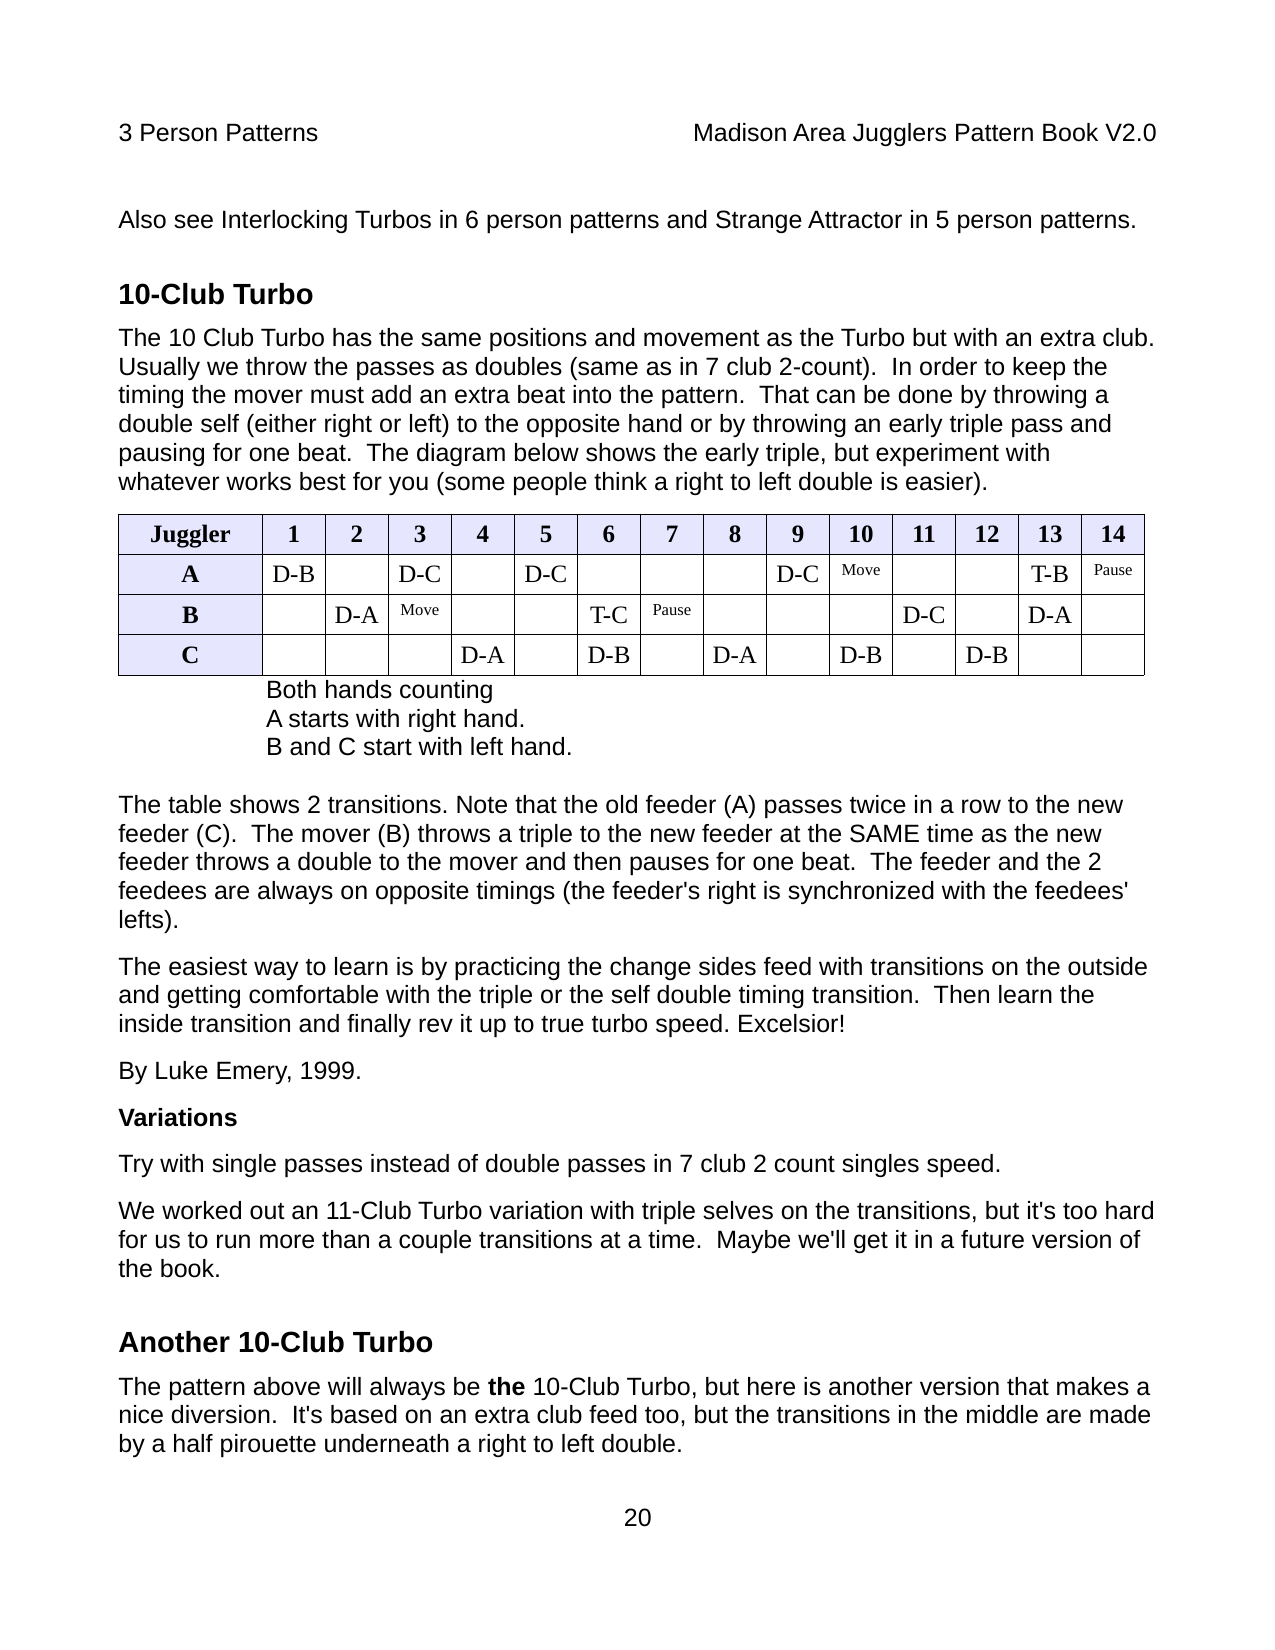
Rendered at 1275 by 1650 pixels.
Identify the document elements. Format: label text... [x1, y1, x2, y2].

table_cell D-C [767, 555, 829, 594]
table_cell [515, 635, 577, 675]
table_cell Move [389, 595, 451, 634]
table_cell D-A [326, 595, 388, 634]
table_cell [326, 555, 388, 594]
table_cell [704, 595, 766, 634]
subtitle 10-Club Turbo [118, 277, 1157, 310]
table_cell [452, 555, 514, 594]
table_cell [1082, 635, 1144, 675]
table_cell T-B [1019, 555, 1081, 594]
table_header 1 [263, 515, 325, 554]
table_cell Pause [641, 595, 703, 634]
table_cell D-B [830, 635, 892, 675]
text Try with single passes instead of double passes in 7 club 2 count singles speed. [118, 1149, 1157, 1178]
table_cell [1082, 595, 1144, 634]
table_header Juggler [119, 515, 262, 554]
table_header 8 [704, 515, 766, 554]
table_cell D-B [956, 635, 1018, 675]
table_header 12 [956, 515, 1018, 554]
table_cell D-C [893, 595, 955, 634]
table_header 3 [389, 515, 451, 554]
table_cell [515, 595, 577, 634]
table_cell [893, 635, 955, 675]
table_cell [893, 555, 955, 594]
text The easiest way to learn is by practicing the change sides feed with transitions on the outside and getting comfortable with the triple or the self double timing transition. Then learn the inside transition and finally rev it up to true turbo speed. Excelsior! [118, 952, 1157, 1038]
table_cell [1019, 635, 1081, 675]
table_header 10 [830, 515, 892, 554]
table_cell D-B [578, 635, 640, 675]
table_cell B [119, 595, 262, 634]
table_cell D-B [263, 555, 325, 594]
table_cell [956, 555, 1018, 594]
table_header 9 [767, 515, 829, 554]
text Variations [118, 1103, 1157, 1131]
text We worked out an 11-Club Turbo variation with triple selves on the transitions, but it's too hard for us to run more than a couple transitions at a time. Maybe we'll get it in a future version of the book. [118, 1196, 1157, 1282]
text The pattern above will always be the 10-Club Turbo, but here is another version that makes a nice diversion. It's based on an extra club feed too, but the transitions in the middle are made by a half pirouette underneath a right to left double. [118, 1371, 1157, 1458]
table_cell [704, 555, 766, 594]
text By Luke Emery, 1999. [118, 1056, 1157, 1084]
table_header 13 [1019, 515, 1081, 554]
table_cell D-A [452, 635, 514, 675]
table_cell [641, 635, 703, 675]
table_header 6 [578, 515, 640, 554]
table_cell T-C [578, 595, 640, 634]
text Also see Interlocking Turbos in 6 person patterns and Strange Attractor in 5 person patterns. [118, 205, 1157, 234]
table_cell A [119, 555, 262, 594]
table_cell [767, 635, 829, 675]
table_cell [830, 595, 892, 634]
table_cell [326, 635, 388, 675]
table_cell D-C [515, 555, 577, 594]
table_header 7 [641, 515, 703, 554]
table_cell D-A [704, 635, 766, 675]
table_header 11 [893, 515, 955, 554]
table_cell [641, 555, 703, 594]
text The 10 Club Turbo has the same positions and movement as the Turbo but with an extra club. Usually we throw the passes as doubles (same as in 7 club 2-count). In order to keep the timing the mover must add an extra beat into the pattern. That can be done by throwing a double self (either right or left) to the opposite hand or by throwing an early triple pass and pausing for one beat. The diagram below shows the early triple, but experiment with whatever works best for you (some people think a right to left double is easier). [118, 323, 1157, 495]
table_cell [956, 595, 1018, 634]
text Both hands counting [266, 675, 1157, 703]
table_cell [263, 635, 325, 675]
table_cell [263, 595, 325, 634]
text A starts with right hand. [266, 703, 1157, 732]
text The table shows 2 transitions. Note that the old feeder (A) passes twice in a row to the new feeder (C). The mover (B) throws a triple to the new feeder at the SAME time as the new feeder throws a double to the mover and then pauses for one beat. The feeder and the 2 feedees are always on opposite timings (the feeder's right is synchronized with the feedees' lefts). [118, 790, 1157, 933]
table_header 14 [1082, 515, 1144, 554]
table_header 2 [326, 515, 388, 554]
table_cell [578, 555, 640, 594]
text B and C start with left hand. [266, 732, 1157, 761]
table_cell Move [830, 555, 892, 594]
table_cell Pause [1082, 555, 1144, 594]
table_cell [767, 595, 829, 634]
table_cell D-C [389, 555, 451, 594]
table_header 5 [515, 515, 577, 554]
subtitle Another 10-Club Turbo [118, 1325, 1157, 1359]
table_cell [452, 595, 514, 634]
table_header 4 [452, 515, 514, 554]
table_cell C [119, 635, 262, 675]
table_cell [389, 635, 451, 675]
table_cell D-A [1019, 595, 1081, 634]
